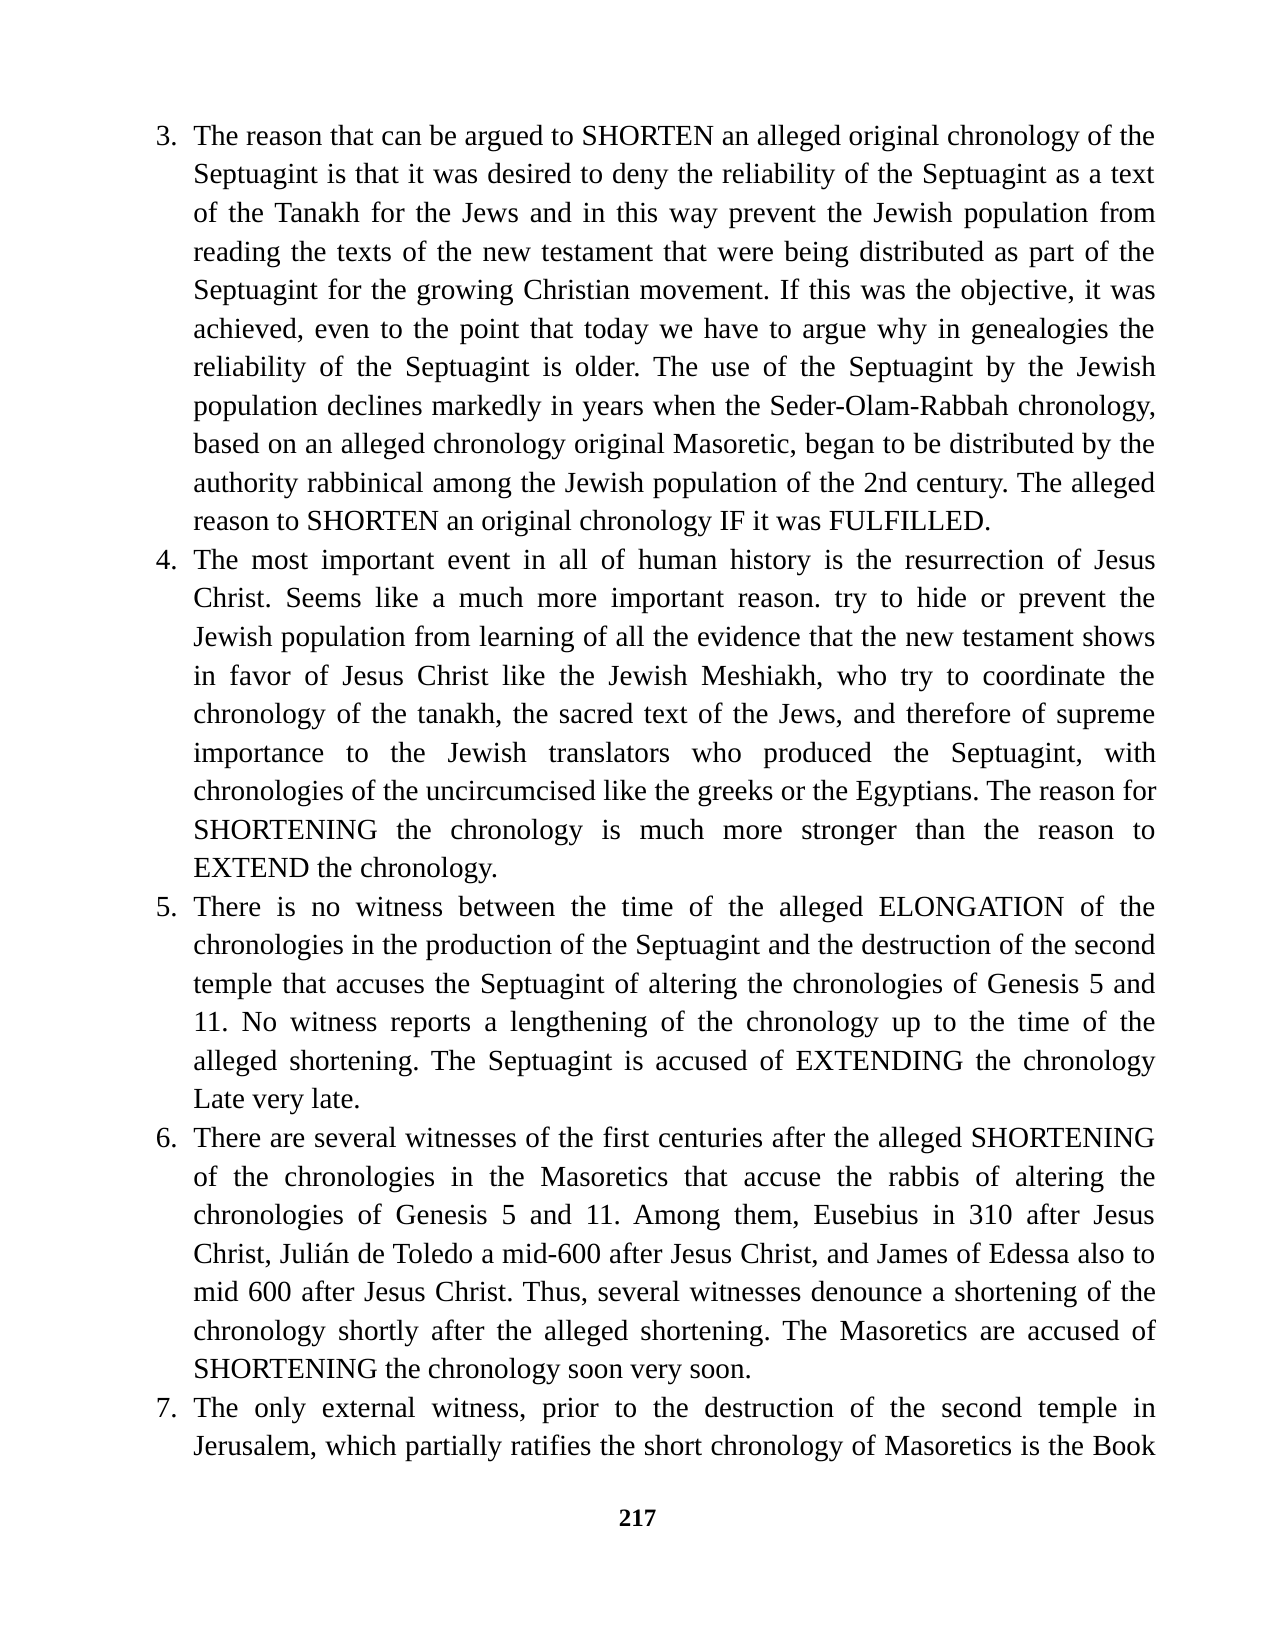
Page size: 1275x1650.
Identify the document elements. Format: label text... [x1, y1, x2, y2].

list The most important event in all of human history is the resurrection of Jesus Christ. Seems like a much more important reason. try to hide or prevent the Jewish population from learning of all the evidence that the new testament shows in favor of Jesus Christ like the Jewish Meshiakh, who try to coordinate the chronology of the tanakh, the sacred text of the Jews, and therefore of supreme importance to the Jewish translators who produced the Septuagint, with chronologies of the uncircumcised like the greeks or the Egyptians. The reason for SHORTENING the chronology is much more stronger than the reason to EXTEND the chronology. [156, 542, 1157, 884]
list The reason that can be argued to SHORTEN an alleged original chronology of the Septuagint is that it was desired to deny the reliability of the Septuagint as a text of the Tanakh for the Jews and in this way prevent the Jewish population from reading the texts of the new testament that were being distributed as part of the Septuagint for the growing Christian movement. If this was the objective, it was achieved, even to the point that today we have to argue why in genealogies the reliability of the Septuagint is older. The use of the Septuagint by the Jewish population declines markedly in years when the Seder-Olam-Rabbah chronology, based on an alleged chronology original Masoretic, began to be distributed by the authority rabbinical among the Jewish population of the 2nd century. The alleged reason to SHORTEN an original chronology IF it was FULFILLED. [156, 118, 1157, 537]
list There is no witness between the time of the alleged ELONGATION of the chronologies in the production of the Septuagint and the destruction of the second temple that accuses the Septuagint of altering the chronologies of Genesis 5 and 11. No witness reports a lengthening of the chronology up to the time of the alleged shortening. The Septuagint is accused of EXTENDING the chronology Late very late. [156, 889, 1157, 1115]
list There are several witnesses of the first centuries after the alleged SHORTENING of the chronologies in the Masoretics that accuse the rabbis of altering the chronologies of Genesis 5 and 11. Among them, Eusebius in 310 after Jesus Christ, Julián de Toledo a mid-600 after Jesus Christ, and James of Edessa also to mid 600 after Jesus Christ. Thus, several witnesses denounce a shortening of the chronology shortly after the alleged shortening. The Masoretics are accused of SHORTENING the chronology soon very soon. [156, 1120, 1157, 1385]
list The only external witness, prior to the destruction of the second temple in Jerusalem, which partially ratifies the short chronology of Masoretics is the Book [156, 1390, 1157, 1462]
